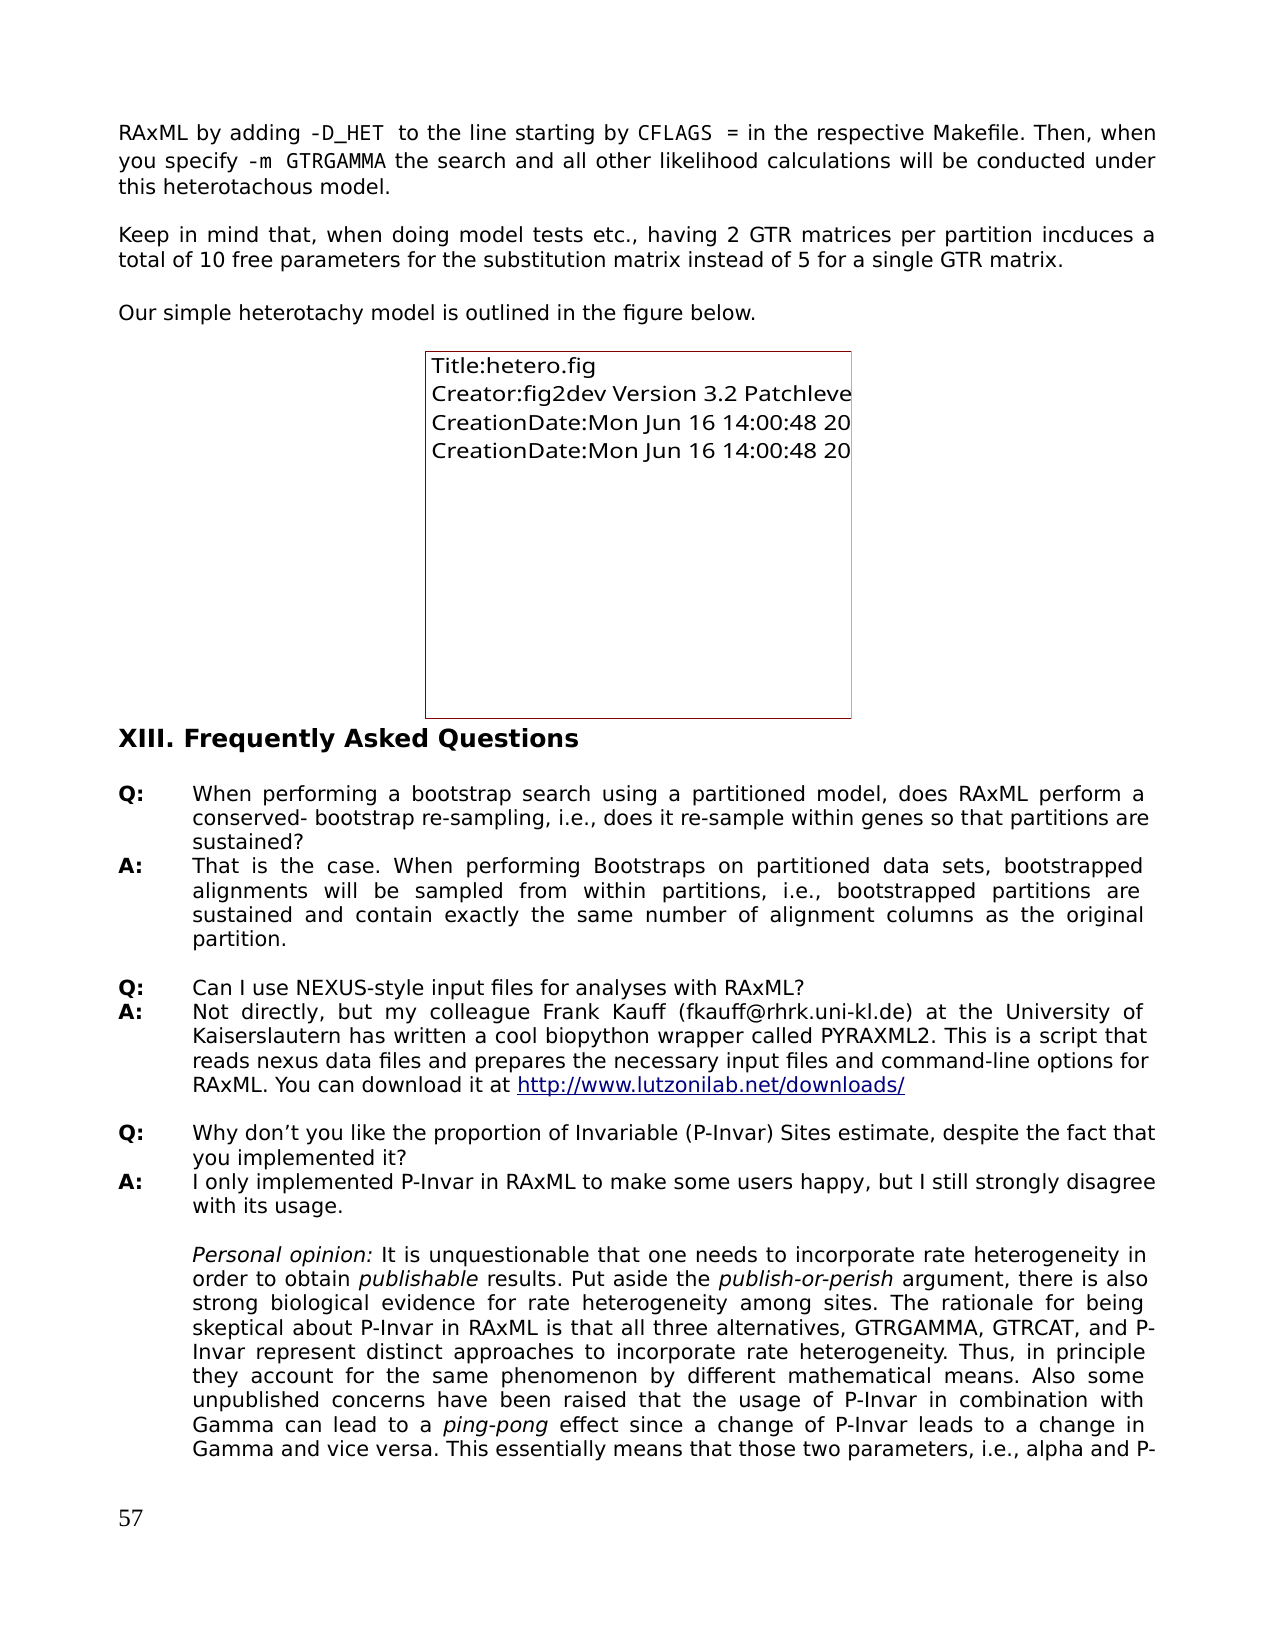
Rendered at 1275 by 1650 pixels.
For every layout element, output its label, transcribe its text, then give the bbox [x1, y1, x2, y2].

text A: I only implemented P-Invar in RAxML to make some users happy, but I still strongly disagree with its usage. [118, 1170, 1157, 1218]
text Keep in mind that, when doing model tests etc., having 2 GTR matrices per partition incduces a total of 10 free parameters for the substitution matrix instead of 5 for a single GTR matrix. [118, 223, 1157, 272]
text Q: Can I use NEXUS-style input files for analyses with RAxML? [118, 976, 1157, 1000]
text XIII. Frequently Asked Questions [118, 724, 1157, 753]
text Our simple heterotachy model is outlined in the figure below. [118, 301, 1157, 326]
text RAxML by adding -D_HET to the line starting by CFLAGS = in the respective Makefile. Then, when you specify -m GTRGAMMA the search and all other likelihood calculations will be conducted under this heterotachous model. [118, 118, 1157, 199]
text Q: When performing a bootstrap search using a partitioned model, does RAxML perform a conserved- bootstrap re-sampling, i.e., does it re-sample within genes so that partitions are sustained? [118, 782, 1157, 854]
text A: Not directly, but my colleague Frank Kauff (fkauff@rhrk.uni-kl.de) at the University of Kaiserslautern has written a cool biopython wrapper called PYRAXML2. This is a script that reads nexus data files and prepares the necessary input files and command-line options for RAxML. You can download it at http://www.lutzonilab.net/downloads/ [118, 1000, 1157, 1097]
text Personal opinion: It is unquestionable that one needs to incorporate rate heterogeneity in order to obtain publishable results. Put aside the publish-or-perish argument, there is also strong biological evidence for rate heterogeneity among sites. The rationale for being skeptical about P-Invar in RAxML is that all three alternatives, GTRGAMMA, GTRCAT, and P- Invar represent distinct approaches to incorporate rate heterogeneity. Thus, in principle they account for the same phenomenon by different mathematical means. Also some unpublished concerns have been raised that the usage of P-Invar in combination with Gamma can lead to a ping-pong effect since a change of P-Invar leads to a change in Gamma and vice versa. This essentially means that those two parameters, i.e., alpha and P- [118, 1243, 1157, 1461]
text Q: Why don’t you like the proportion of Invariable (P-Invar) Sites estimate, despite the fact that you implemented it? [118, 1121, 1157, 1170]
text A: That is the case. When performing Bootstraps on partitioned data sets, bootstrapped alignments will be sampled from within partitions, i.e., bootstrapped partitions are sustained and contain exactly the same number of alignment columns as the original partition. [118, 854, 1157, 952]
